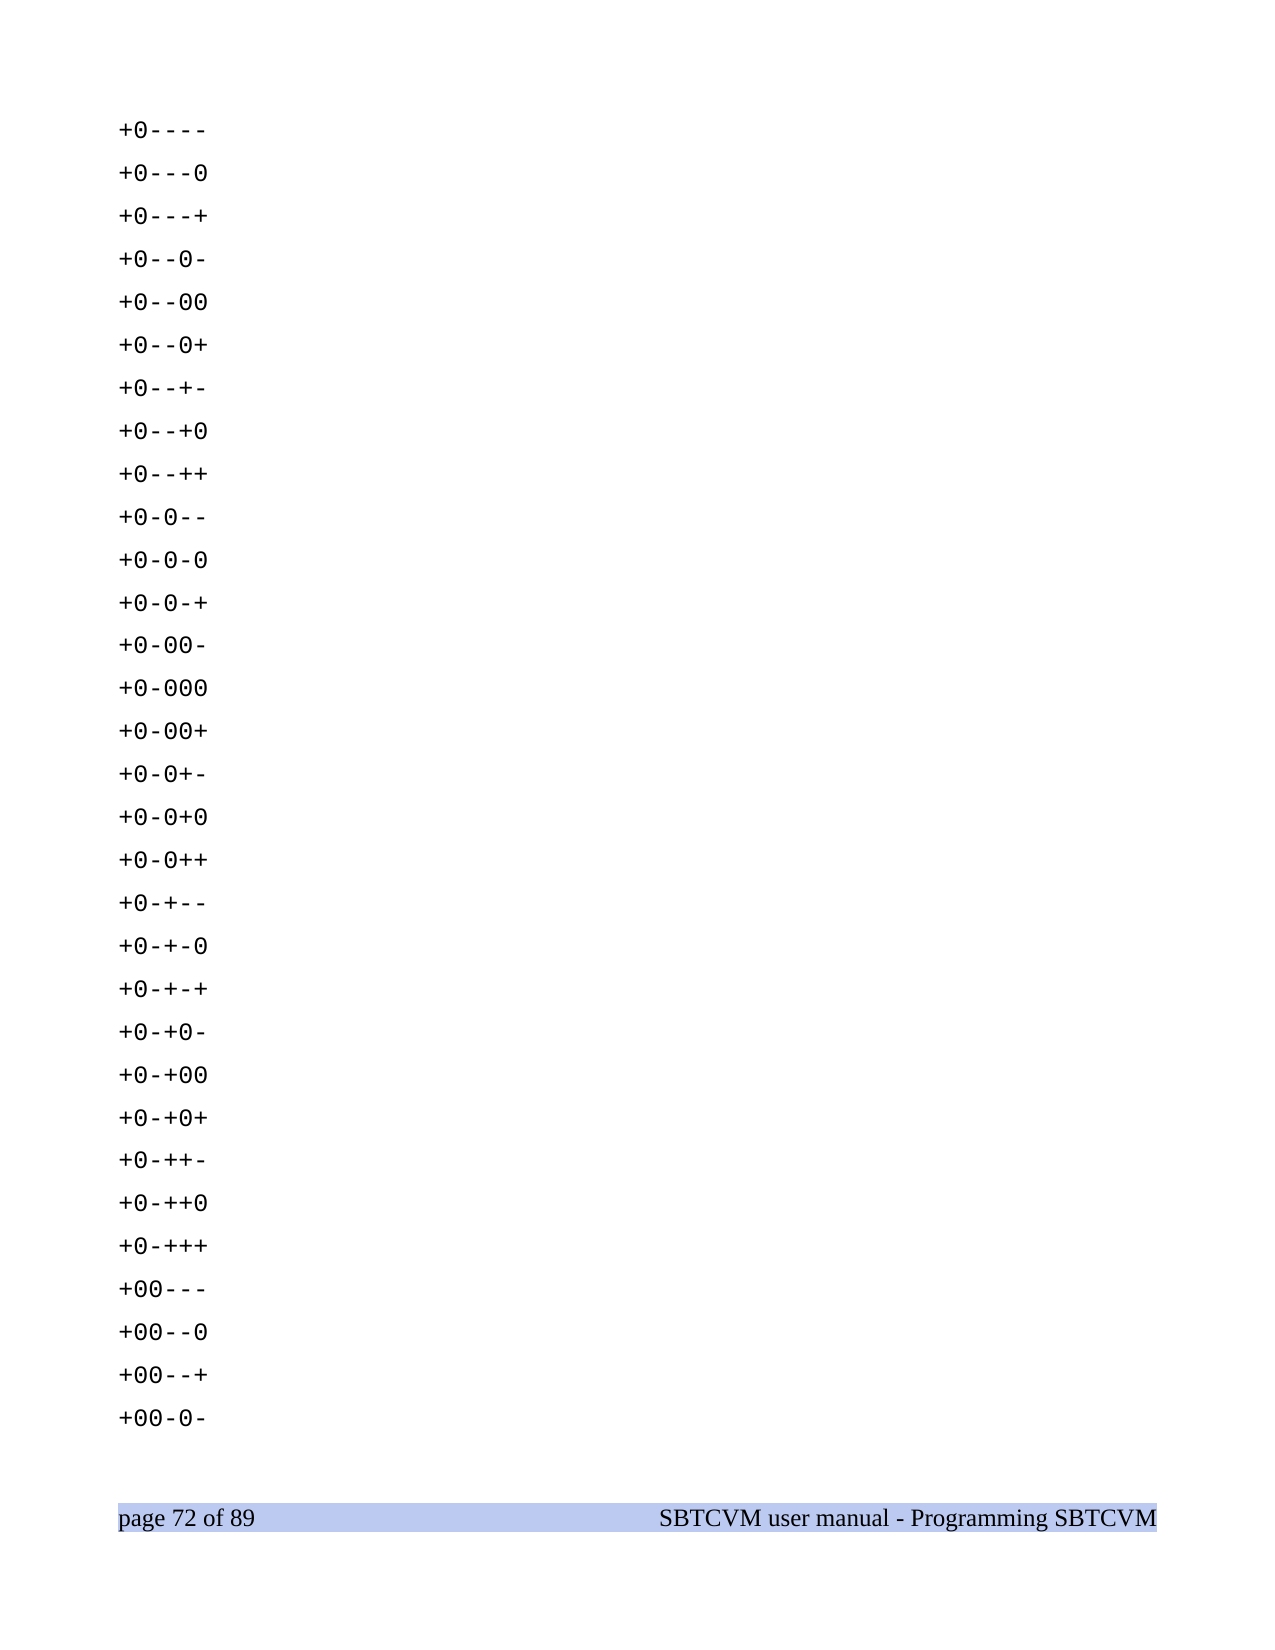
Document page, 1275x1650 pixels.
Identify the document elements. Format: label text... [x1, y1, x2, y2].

text +0---+ [118, 204, 1157, 232]
text +0-0++ [118, 848, 1157, 876]
text +0--+- [118, 376, 1157, 404]
text +0-++0 [118, 1191, 1157, 1219]
text +00-0- [118, 1406, 1157, 1434]
text +0-+0+ [118, 1105, 1157, 1133]
text +0--0- [118, 247, 1157, 275]
text +0-0+- [118, 762, 1157, 790]
text +0-00- [118, 633, 1157, 661]
text +0-0+0 [118, 805, 1157, 833]
text +0-+-+ [118, 976, 1157, 1005]
text +0--0+ [118, 333, 1157, 361]
text +0-+-- [118, 891, 1157, 919]
text +0-00+ [118, 719, 1157, 747]
text +0-+0- [118, 1019, 1157, 1048]
text +00--- [118, 1277, 1157, 1305]
text +0---- [118, 118, 1157, 146]
text +0-+00 [118, 1062, 1157, 1091]
text +0-0-- [118, 504, 1157, 533]
text +0-0-0 [118, 547, 1157, 576]
text +0-000 [118, 676, 1157, 704]
text +00--+ [118, 1363, 1157, 1391]
text +0-+-0 [118, 933, 1157, 962]
text +0-++- [118, 1148, 1157, 1176]
text +0-+++ [118, 1234, 1157, 1262]
text +0--++ [118, 461, 1157, 490]
text +0--00 [118, 290, 1157, 318]
text +0---0 [118, 161, 1157, 189]
text +00--0 [118, 1320, 1157, 1348]
text +0-0-+ [118, 590, 1157, 618]
text +0--+0 [118, 418, 1157, 447]
